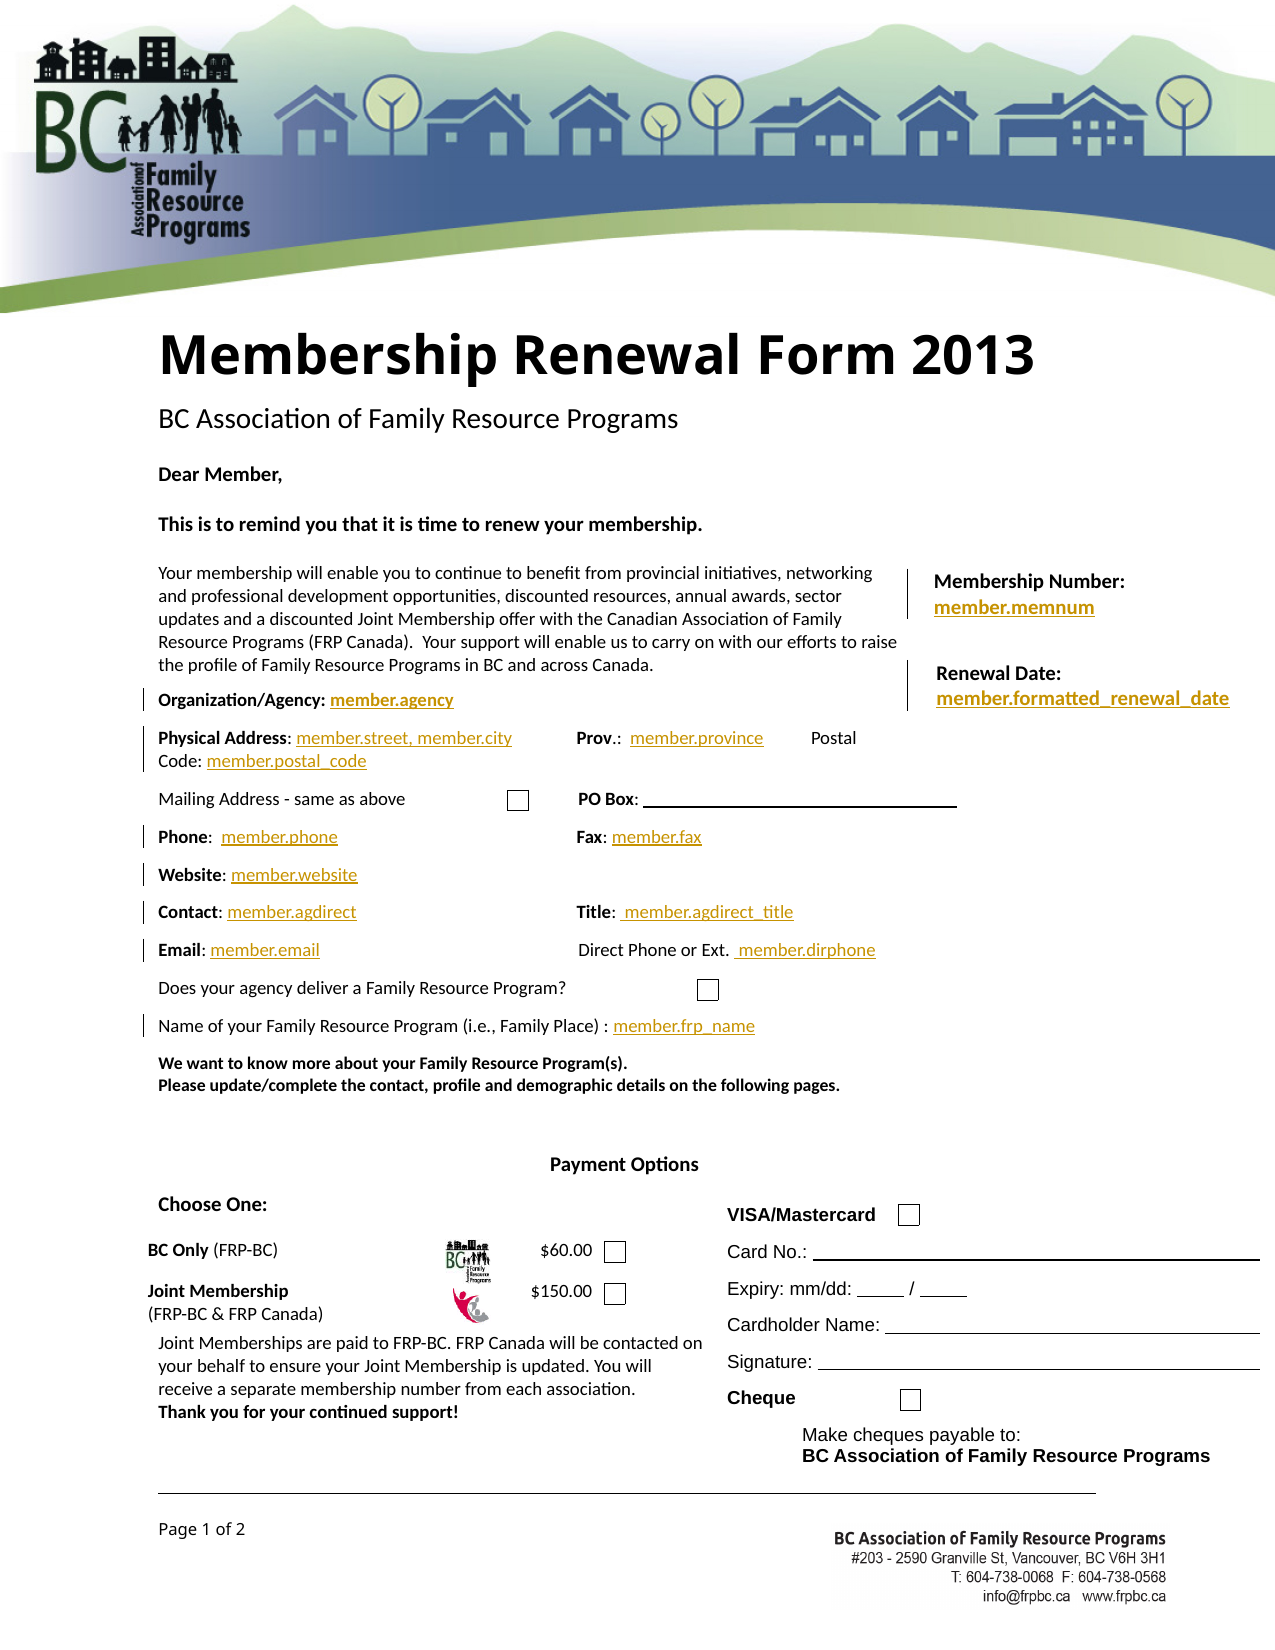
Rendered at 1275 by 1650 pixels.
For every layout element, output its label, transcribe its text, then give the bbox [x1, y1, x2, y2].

table_cell Joint Membership (FRP-BC & FRP Canada) [125, 1274, 421, 1331]
text Cardholder Name: [727, 1314, 1261, 1335]
subtitle Dear Member, [158, 461, 1096, 486]
table_cell [598, 1274, 663, 1331]
table_header [598, 1232, 663, 1253]
text Name of your Family Resource Program (i.e., Family Place) : member.frp_name [158, 1014, 1096, 1037]
text Choose One: [158, 1192, 1269, 1476]
text We want to know more about your Family Resource Program(s). Please update/complete the contact, profile and demographic details on the following pages. [158, 1052, 1096, 1096]
text VISA/Mastercard [727, 1204, 898, 1226]
table_header BC Only (FRP-BC) [125, 1232, 421, 1274]
text Email: member.email Direct Phone or Ext. member.dirphone [158, 939, 1096, 962]
table_header [421, 1232, 508, 1274]
text Signature: [727, 1350, 1261, 1372]
text Card No.: [727, 1241, 1261, 1262]
picture [830, 1523, 1170, 1610]
text Mailing Address - same as above PO Box: [158, 787, 1096, 810]
text Does your agency deliver a Family Resource Program? [158, 977, 1096, 999]
subtitle Membership Renewal Form 2013 [158, 317, 1096, 390]
text Website: member.website [158, 863, 1096, 886]
text Physical Address: member.street, member.city Prov.: member.province Postal Code: member.postal_code [158, 726, 1096, 772]
text Contact: member.agdirect Title: member.agdirect_title [158, 901, 1096, 924]
text Renewal Date: member.formatted_renewal_date [936, 634, 1266, 711]
subtitle Your membership will enable you to continue to benefit from provincial initiatives, networking and professional development opportunities, discounted resources, annual awards, sector updates and a discounted Joint Membership offer with the Canadian Association of Family Resource Programs (FRP Canada). Your support will enable us to carry on with our efforts to raise the profile of Family Resource Programs in BC and across Canada. [158, 560, 1275, 720]
picture [0, 0, 1275, 317]
table_cell $150.00 [508, 1274, 598, 1331]
table_header $60.00 [508, 1232, 598, 1274]
table_header [605, 1242, 625, 1262]
text Membership Number: member.memnum [934, 569, 1266, 619]
text Organization/Agency: member.agency [158, 688, 907, 711]
text Phone: member.phone Fax: member.fax [158, 825, 1096, 848]
text Expiry: mm/dd: / [727, 1277, 1261, 1299]
text [899, 1204, 1261, 1226]
subtitle BC Association of Family Resource Programs [158, 400, 1096, 436]
text Make cheques payable to: BC Association of Family Resource Programs [727, 1423, 1261, 1467]
text Cheque [727, 1387, 1261, 1410]
table_cell [421, 1274, 508, 1331]
text Joint Memberships are paid to FRP-BC. FRP Canada will be contacted on your behalf to ensure your Joint Membership is updated. You will receive a separate membership number from each association. Thank you for your continued support! [158, 1331, 718, 1423]
picture [445, 1239, 491, 1329]
table_header [598, 1254, 663, 1274]
text Payment Options [158, 1151, 1096, 1177]
subtitle This is to remind you that it is time to renew your membership. [158, 511, 1096, 536]
